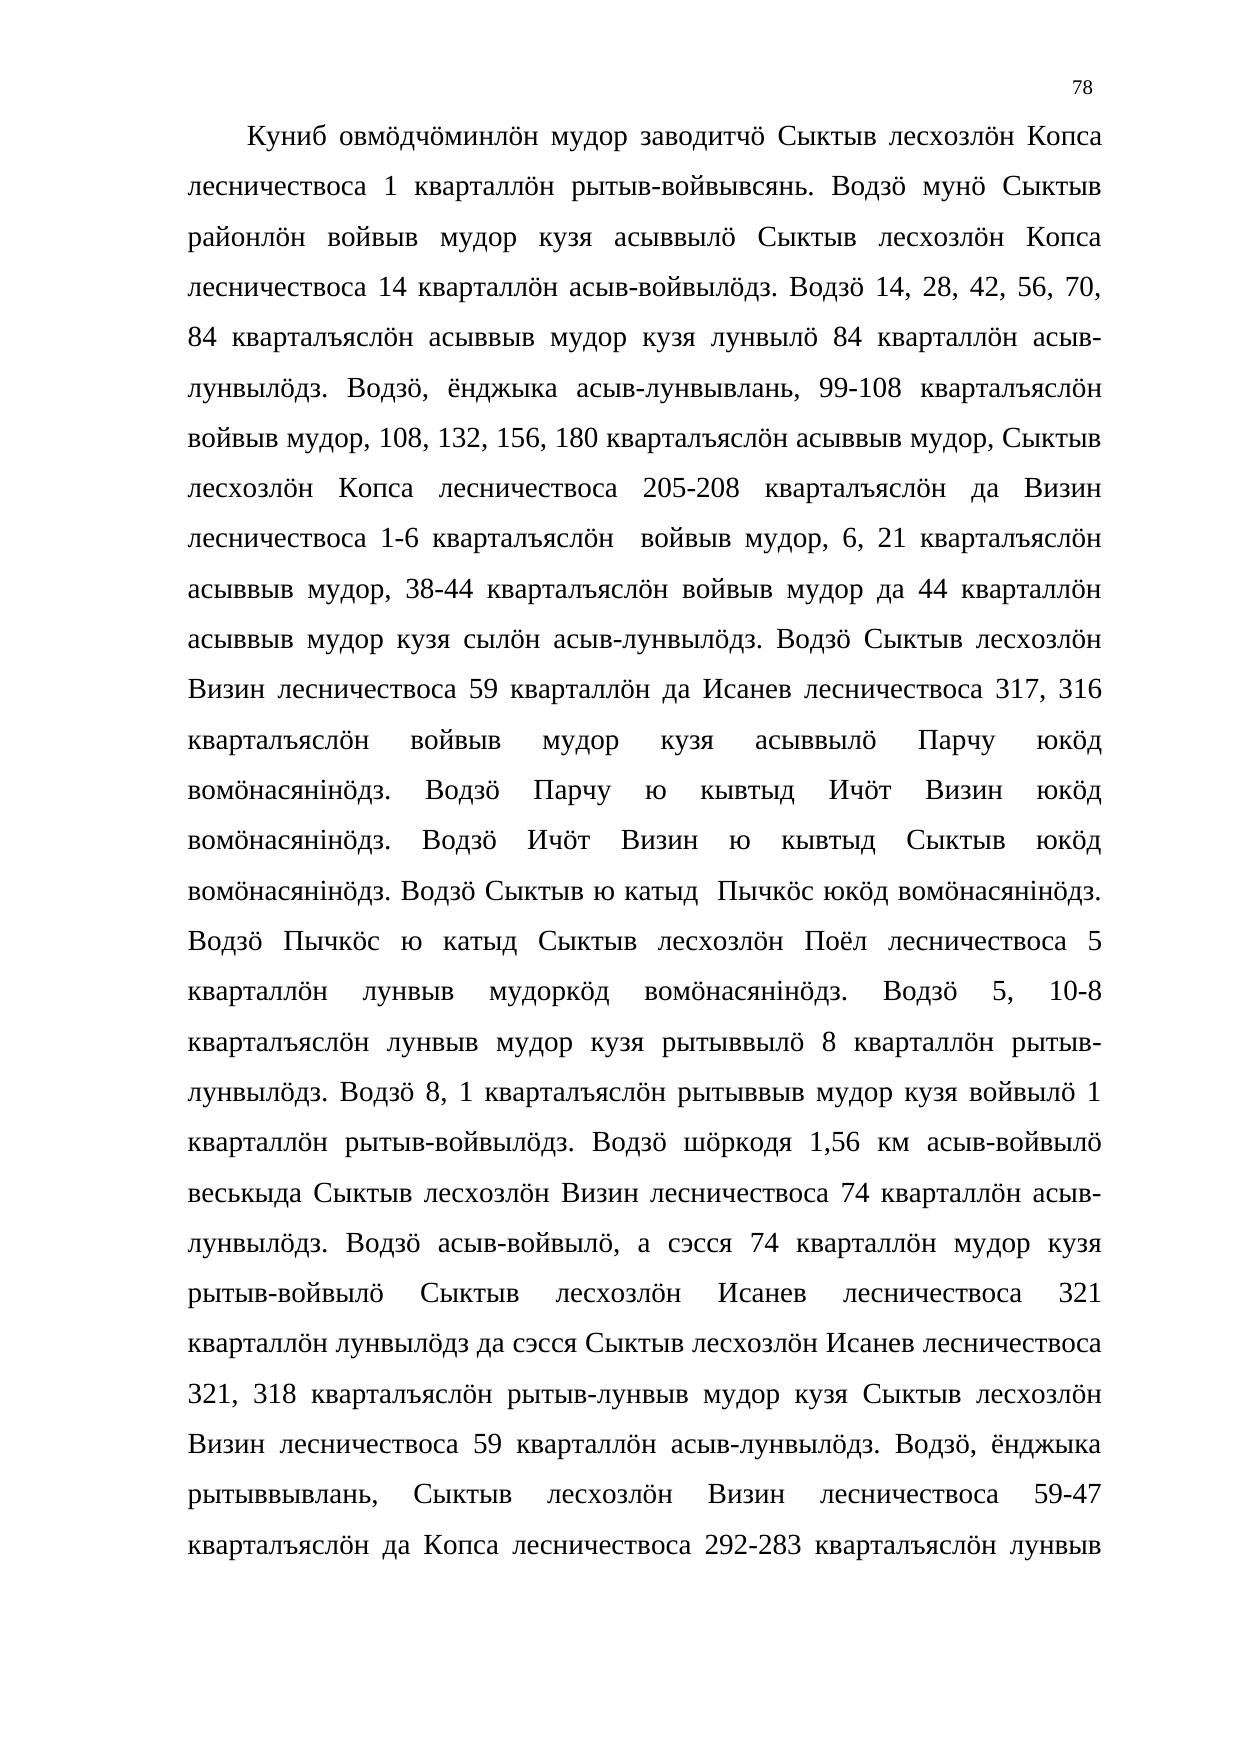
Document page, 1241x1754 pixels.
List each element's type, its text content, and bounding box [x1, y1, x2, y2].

subtitle Куниб овмöдчöминлöн мудор заводитчö Сыктыв лесхозлöн Копса лесничествоса 1 кварталлöн рытыв-войвывсянь. Водзö мунö Сыктыв районлöн войвыв мудор кузя асыввылö Сыктыв лесхозлöн Копса лесничествоса 14 кварталлöн асыв-войвылöдз. Водзö 14, 28, 42, 56, 70, 84 кварталъяслöн асыввыв мудор кузя лунвылö 84 кварталлöн асыв-лунвылöдз. Водзö, ёнджыка асыв-лунвывлань, 99-108 кварталъяслöн войвыв мудор, 108, 132, 156, 180 кварталъяслöн асыввыв мудор, Сыктыв лесхозлöн Копса лесничествоса 205-208 кварталъяслöн да Визин лесничествоса 1-6 кварталъяслöн войвыв мудор, 6, 21 кварталъяслöн асыввыв мудор, 38-44 кварталъяслöн войвыв мудор да 44 кварталлöн асыввыв мудор кузя сылöн асыв-лунвылöдз. Водзö Сыктыв лесхозлöн Визин лесничествоса 59 кварталлöн да Исанев лесничествоса 317, 316 кварталъяслöн войвыв мудор кузя асыввылö Парчу юкöд вомöнасянiнöдз. Водзö Парчу ю кывтыд Ичöт Визин юкöд вомöнасянiнöдз. Водзö Ичöт Визин ю кывтыд Сыктыв юкöд вомöнасянiнöдз. Водзö Сыктыв ю катыд Пычкöс юкöд вомöнасянiнöдз. Водзö Пычкöс ю катыд Сыктыв лесхозлöн Поёл лесничествоса 5 кварталлöн лунвыв мудоркöд вомöнасянiнöдз. Водзö 5, 10-8 кварталъяслöн лунвыв мудор кузя рытыввылö 8 кварталлöн рытыв-лунвылöдз. Водзö 8, 1 кварталъяслöн рытыввыв мудор кузя войвылö 1 кварталлöн рытыв-войвылöдз. Водзö шöркодя 1,56 км асыв-войвылö веськыда Сыктыв лесхозлöн Визин лесничествоса 74 кварталлöн асыв-лунвылöдз. Водзö асыв-войвылö, а сэсся 74 кварталлöн мудор кузя рытыв-войвылö Сыктыв лесхозлöн Исанев лесничествоса 321 кварталлöн лунвылöдз да сэсся Сыктыв лесхозлöн Исанев лесничествоса 321, 318 кварталъяслöн рытыв-лунвыв мудор кузя Сыктыв лесхозлöн Визин лесничествоса 59 кварталлöн асыв-лунвылöдз. Водзö, ёнджыка рытыввывлань, Сыктыв лесхозлöн Визин лесничествоса 59-47 кварталъяслöн да Копса лесничествоса 292-283 кварталъяслöн лунвыв [187, 118, 1103, 1560]
